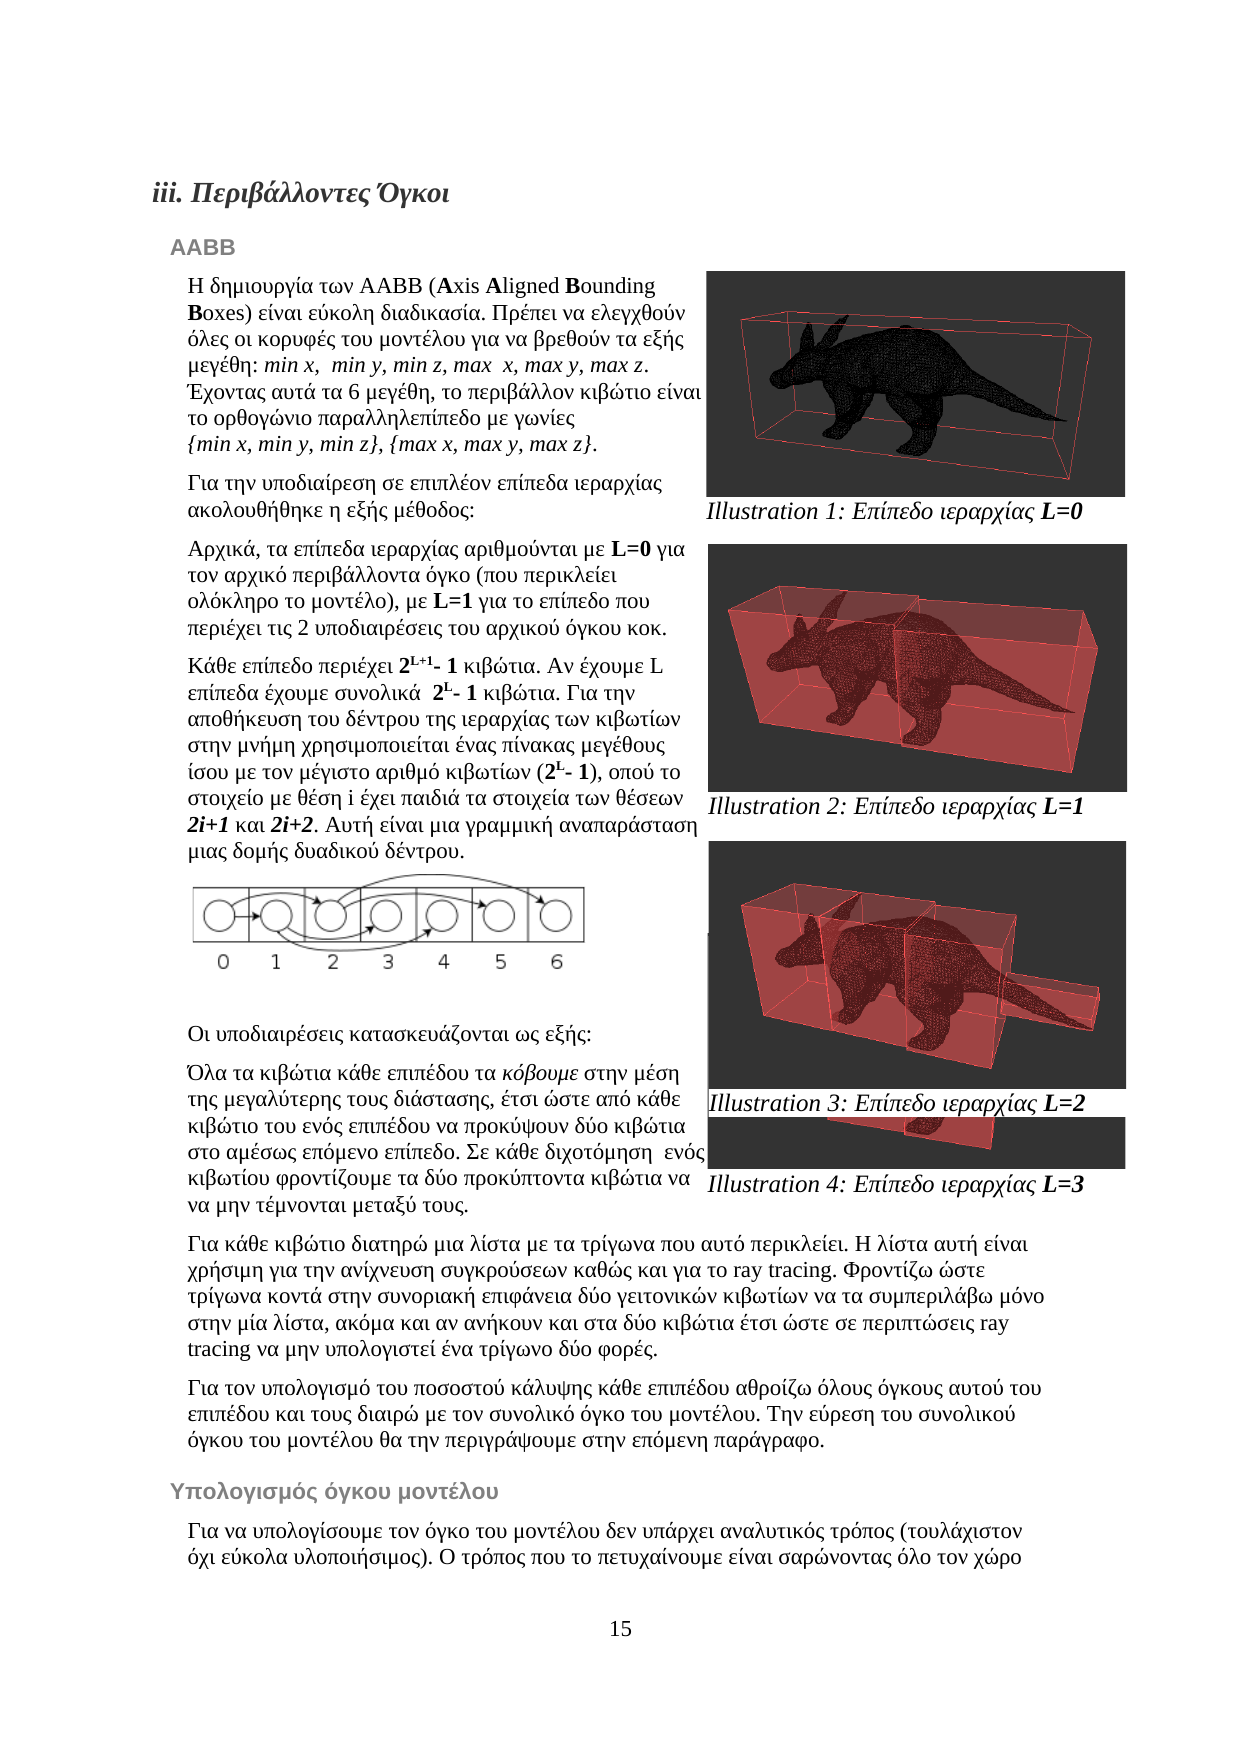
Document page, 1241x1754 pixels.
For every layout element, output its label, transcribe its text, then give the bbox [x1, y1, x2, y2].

subtitle iii. Περιβάλλοντες Όγκοι [152, 175, 1053, 208]
picture [706, 271, 1126, 497]
text Για την υποδιαίρεση σε επιπλέον επίπεδα ιεραρχίας ακολουθήθηκε η εξής μέθοδος: [187, 469, 706, 522]
picture [708, 544, 1128, 792]
subtitle Υπολογισμός όγκου μοντέλου [169, 1478, 1053, 1504]
text Illustration 3: Επίπεδο ιεραρχίας L=2 [708, 1089, 1126, 1117]
text Κάθε επίπεδο περιέχει 2L+1- 1 κιβώτια. Αν έχουμε L επίπεδα έχουμε συνολικά 2L- 1 κιβώτια. Για την αποθήκευση του δέντρου της ιεραρχίας των κιβωτίων στην μνήμη χρησιμοποιείται ένας πίνακας μεγέθους ίσου με τον μέγιστο αριθμό κιβωτίων (2L- 1), οπού το στοιχείο με θέση i έχει παιδιά τα στοιχεία των θέσεων 2i+1 και 2i+2. Αυτή είναι μια γραμμική αναπαράσταση μιας δομής δυαδικού δέντρου. [187, 652, 1053, 890]
text Illustration 2: Επίπεδο ιεραρχίας L=1 [708, 792, 1127, 820]
picture [192, 874, 586, 973]
text Όλα τα κιβώτια κάθε επιπέδου τα κόβουμε στην μέση της μεγαλύτερης τους διάστασης, έτσι ώστε από κάθε κιβώτιο του ενός επιπέδου να προκύψουν δύο κιβώτια στο αμέσως επόμενο επίπεδο. Σε κάθε διχοτόμηση ενός κιβωτίου φροντίζουμε τα δύο προκύπτοντα κιβώτια να να μην τέμνονται μεταξύ τους. [187, 1059, 1053, 1217]
text Οι υποδιαιρέσεις κατασκευάζονται ως εξής: [187, 941, 707, 1046]
text Για κάθε κιβώτιο διατηρώ μια λίστα με τα τρίγωνα που αυτό περικλείει. Η λίστα αυτή είναι χρήσιμη για την ανίχνευση συγκρούσεων καθώς και για το ray tracing. Φροντίζω ώστε τρίγωνα κοντά στην συνοριακή επιφάνεια δύο γειτονικών κιβωτίων να τα συμπεριλάβω μόνο στην μία λίστα, ακόμα και αν ανήκουν και στα δύο κιβώτια έτσι ώστε σε περιπτώσεις ray tracing να μην υπολογιστεί ένα τρίγωνο δύο φορές. [187, 1229, 1053, 1361]
picture [707, 841, 1127, 1169]
text Για να υπολογίσουμε τον όγκο του μοντέλου δεν υπάρχει αναλυτικός τρόπος (τουλάχιστον όχι εύκολα υλοποιήσιμος). Ο τρόπος που το πετυχαίνουμε είναι σαρώνοντας όλο τον χώρο [187, 1517, 1053, 1569]
text Η δημιουργία των AABB (Axis Aligned Bounding Boxes) είναι εύκολη διαδικασία. Πρέπει να ελεγχθούν όλες οι κορυφές του μοντέλου για να βρεθούν τα εξής μεγέθη: min x, min y, min z, max x, max y, max z. Έχοντας αυτά τα 6 μεγέθη, το περιβάλλον κιβώτιο είναι το ορθογώνιο παραλληλεπίπεδο με γωνίες {min x, min y, min z}, {max x, max y, max z}. [187, 272, 706, 457]
text Αρχικά, τα επίπεδα ιεραρχίας αριθμούνται με L=0 για τον αρχικό περιβάλλοντα όγκο (που περικλείει ολόκληρο το μοντέλο), με L=1 για το επίπεδο που περιέχει τις 2 υποδιαιρέσεις του αρχικού όγκου κοκ. [187, 534, 1053, 640]
text Illustration 4: Επίπεδο ιεραρχίας L=3 [707, 1169, 1125, 1198]
text [707, 1198, 1125, 1214]
text Για τον υπολογισμό του ποσοστού κάλυψης κάθε επιπέδου αθροίζω όλους όγκους αυτού του επιπέδου και τους διαιρώ με τον συνολικό όγκο του μοντέλου. Την εύρεση του συνολικού όγκου του μοντέλου θα την περιγράψουμε στην επόμενη παράγραφο. [187, 1374, 1053, 1453]
text Illustration 1: Επίπεδο ιεραρχίας L=0 [706, 497, 1125, 525]
subtitle AABB [169, 233, 1053, 260]
